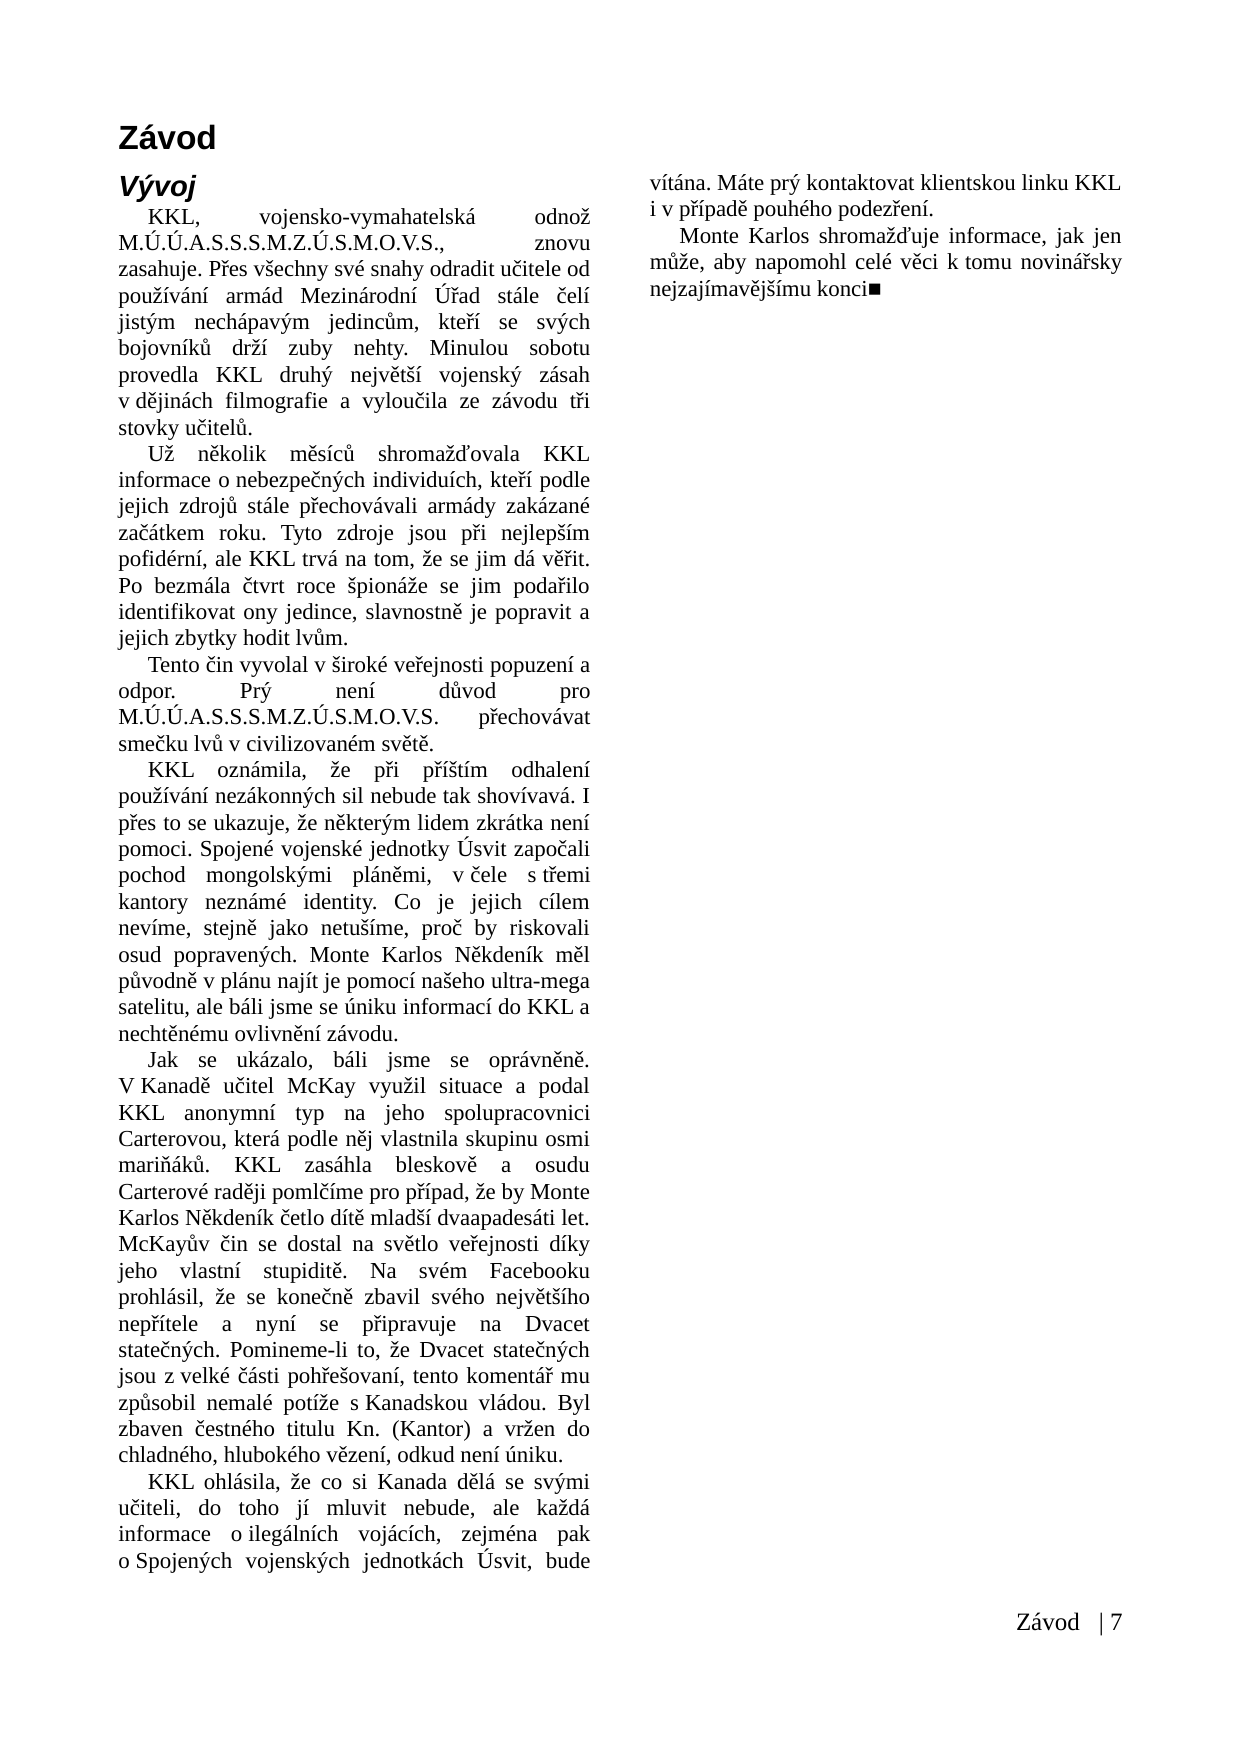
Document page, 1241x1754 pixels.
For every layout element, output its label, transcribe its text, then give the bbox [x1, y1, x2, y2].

text Jak se ukázalo, báli jsme se oprávněně. V Kanadě učitel McKay využil situace a podal KKL anonymní typ na jeho spolupracovnici Carterovou, která podle něj vlastnila skupinu osmi mariňáků. KKL zasáhla bleskově a osudu Carterové raději pomlčíme pro případ, že by Monte Karlos Někdeník četlo dítě mladší dvaapadesáti let. McKayův čin se dostal na světlo veřejnosti díky jeho vlastní stupiditě. Na svém Facebooku prohlásil, že se konečně zbavil svého největšího nepřítele a nyní se připravuje na Dvacet statečných. Pomineme-li to, že Dvacet statečných jsou z velké části pohřešovaní, tento komentář mu způsobil nemalé potíže s Kanadskou vládou. Byl zbaven čestného titulu Kn. (Kantor) a vržen do chladného, hlubokého vězení, odkud není úniku. [118, 1046, 591, 1468]
subtitle Vývoj [118, 169, 591, 203]
text Už několik měsíců shromažďovala KKL informace o nebezpečných individuích, kteří podle jejich zdrojů stále přechovávali armády zakázané začátkem roku. Tyto zdroje jsou při nejlepším pofidérní, ale KKL trvá na tom, že se jim dá věřit. Po bezmála čtvrt roce špionáže se jim podařilo identifikovat ony jedince, slavnostně je popravit a jejich zbytky hodit lvům. [118, 440, 591, 651]
subtitle Závod [118, 118, 1122, 157]
text Tento čin vyvolal v široké veřejnosti popuzení a odpor. Prý není důvod pro M.Ú.Ú.A.S.S.S.M.Z.Ú.S.M.O.V.S. přechovávat smečku lvů v civilizovaném světě. [118, 651, 591, 756]
text KKL oznámila, že při příštím odhalení používání nezákonných sil nebude tak shovívavá. I přes to se ukazuje, že některým lidem zkrátka není pomoci. Spojené vojenské jednotky Úsvit započali pochod mongolskými pláněmi, v čele s třemi kantory neznámé identity. Co je jejich cílem nevíme, stejně jako netušíme, proč by riskovali osud popravených. Monte Karlos Někdeník měl původně v plánu najít je pomocí našeho ultra-mega satelitu, ale báli jsme se úniku informací do KKL a nechtěnému ovlivnění závodu. [118, 756, 591, 1046]
text vítána. Máte prý kontaktovat klientskou linku KKL i v případě pouhého podezření. [649, 169, 1122, 222]
text Monte Karlos shromažďuje informace, jak jen může, aby napomohl celé věci k tomu novinářsky nejzajímavějšímu konci■ [649, 222, 1122, 301]
text KKL ohlásila, že co si Kanada dělá se svými učiteli, do toho jí mluvit nebude, ale každá informace o ilegálních vojácích, zejména pak o Spojených vojenských jednotkách Úsvit, bude [118, 1468, 591, 1573]
text KKL, vojensko-vymahatelská odnož M.Ú.Ú.A.S.S.S.M.Z.Ú.S.M.O.V.S., znovu zasahuje. Přes všechny své snahy odradit učitele od používání armád Mezinárodní Úřad stále čelí jistým nechápavým jedincům, kteří se svých bojovníků drží zuby nehty. Minulou sobotu provedla KKL druhý největší vojenský zásah v dějinách filmografie a vyloučila ze závodu tři stovky učitelů. [118, 203, 591, 440]
